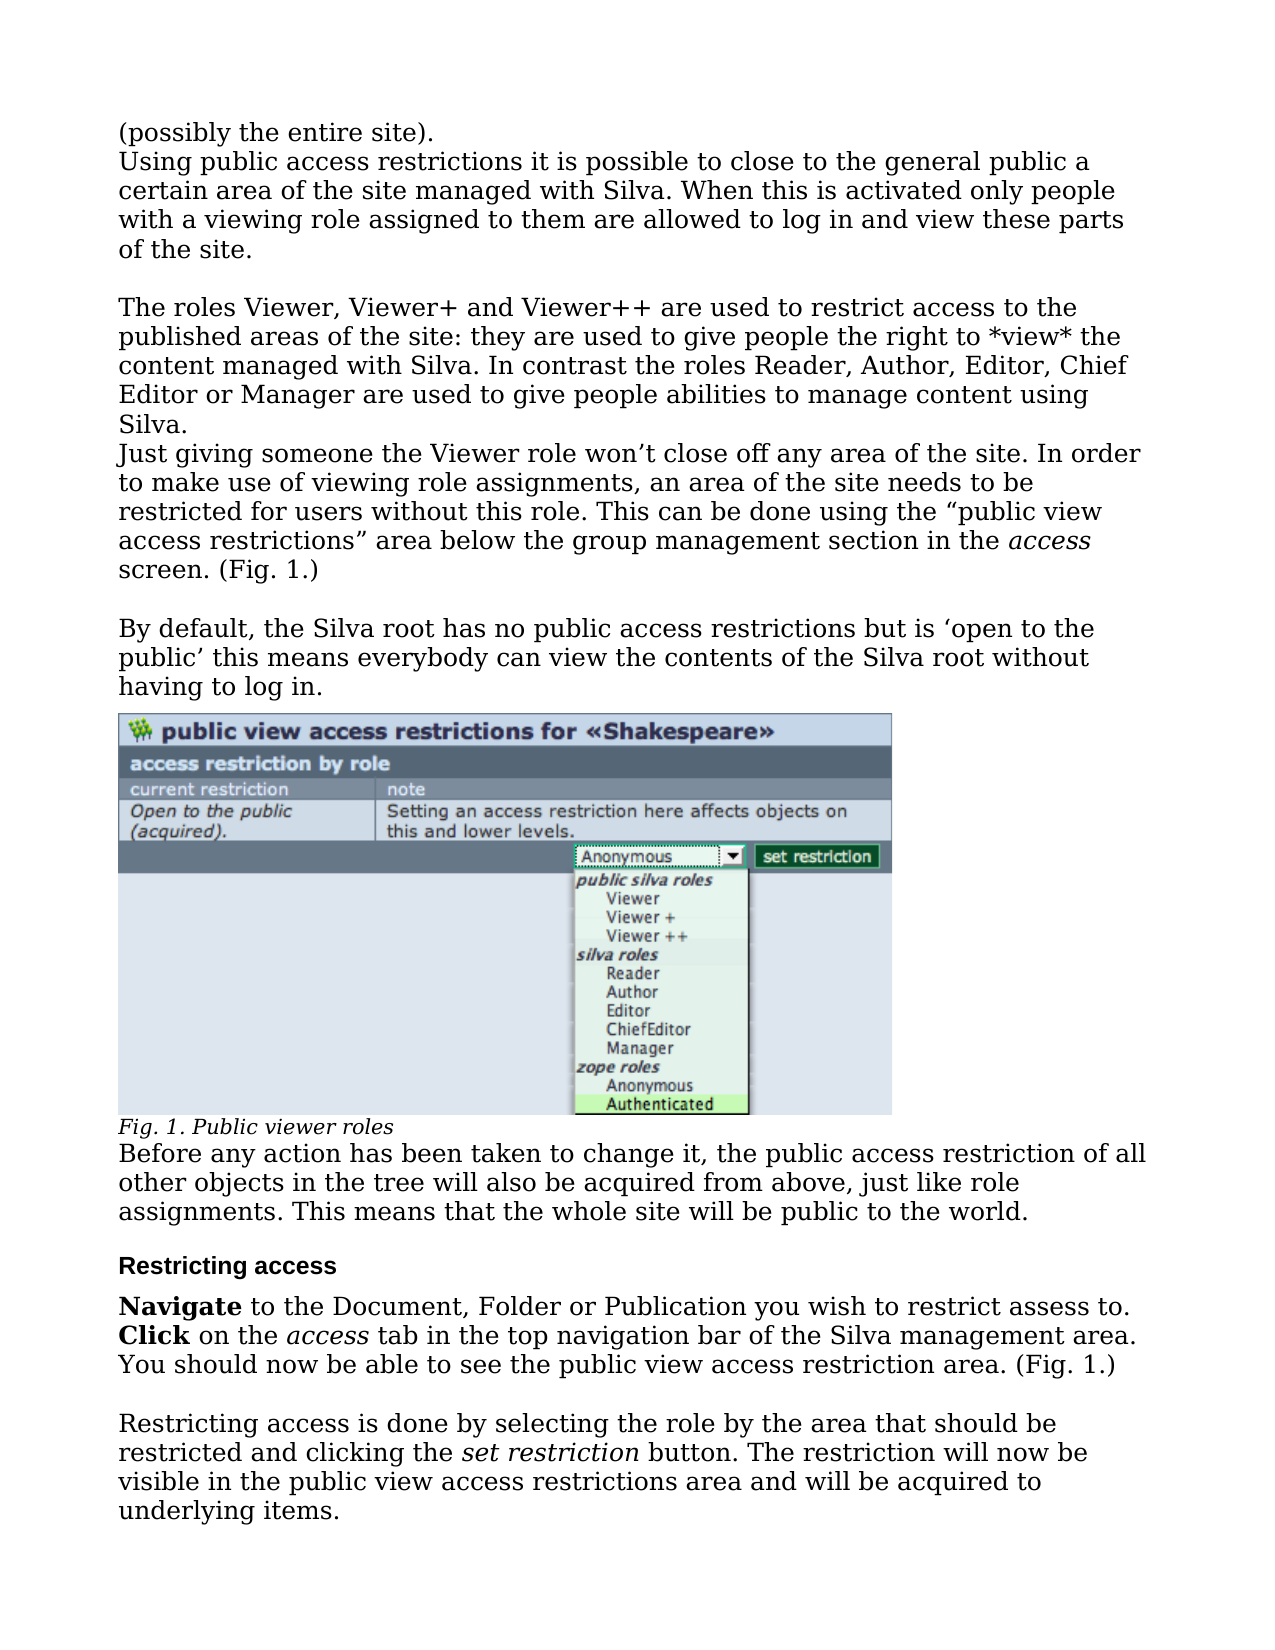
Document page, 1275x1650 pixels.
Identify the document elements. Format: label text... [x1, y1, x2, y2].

text Using public access restrictions it is possible to close to the general public a certain area of the site managed with Silva. When this is activated only people with a viewing role assigned to them are allowed to log in and view these parts of the site. [118, 147, 1157, 293]
text By default, the Silva root has no public access restrictions but is ‘open to the public’ this means everybody can view the contents of the Silva root without having to log in. [118, 614, 1157, 701]
text Before any action has been taken to change it, the public access restriction of all other objects in the tree will also be acquired from above, just like role assignments. This means that the whole site will be public to the world. [118, 1139, 1157, 1227]
picture [118, 713, 893, 1115]
text The roles Viewer, Viewer+ and Viewer++ are used to restrict access to the published areas of the site: they are used to give people the right to *view* the content managed with Silva. In contrast the roles Reader, Author, Editor, Chief Editor or Manager are used to give people abilities to manage content using Silva. [118, 293, 1157, 439]
text Click on the access tab in the top navigation bar of the Silva management area. You should now be able to see the public view access restriction area. (Fig. 1.) [118, 1321, 1157, 1409]
text Fig. 1. Public viewer roles [118, 1115, 892, 1139]
text Restricting access is done by selecting the role by the area that should be restricted and clicking the set restriction button. The restriction will now be visible in the public view access restrictions area and will be acquired to underlying items. [118, 1409, 1157, 1526]
text (possibly the entire site). [118, 118, 1157, 147]
text Navigate to the Document, Folder or Publication you wish to restrict assess to. [118, 1292, 1157, 1321]
subtitle Restricting access [118, 1252, 1157, 1279]
text Just giving someone the Viewer role won’t close off any area of the site. In order to make use of viewing role assignments, an area of the site needs to be restricted for users without this role. This can be done using the “public view access restrictions” area below the group management section in the access screen. (Fig. 1.) [118, 439, 1157, 614]
